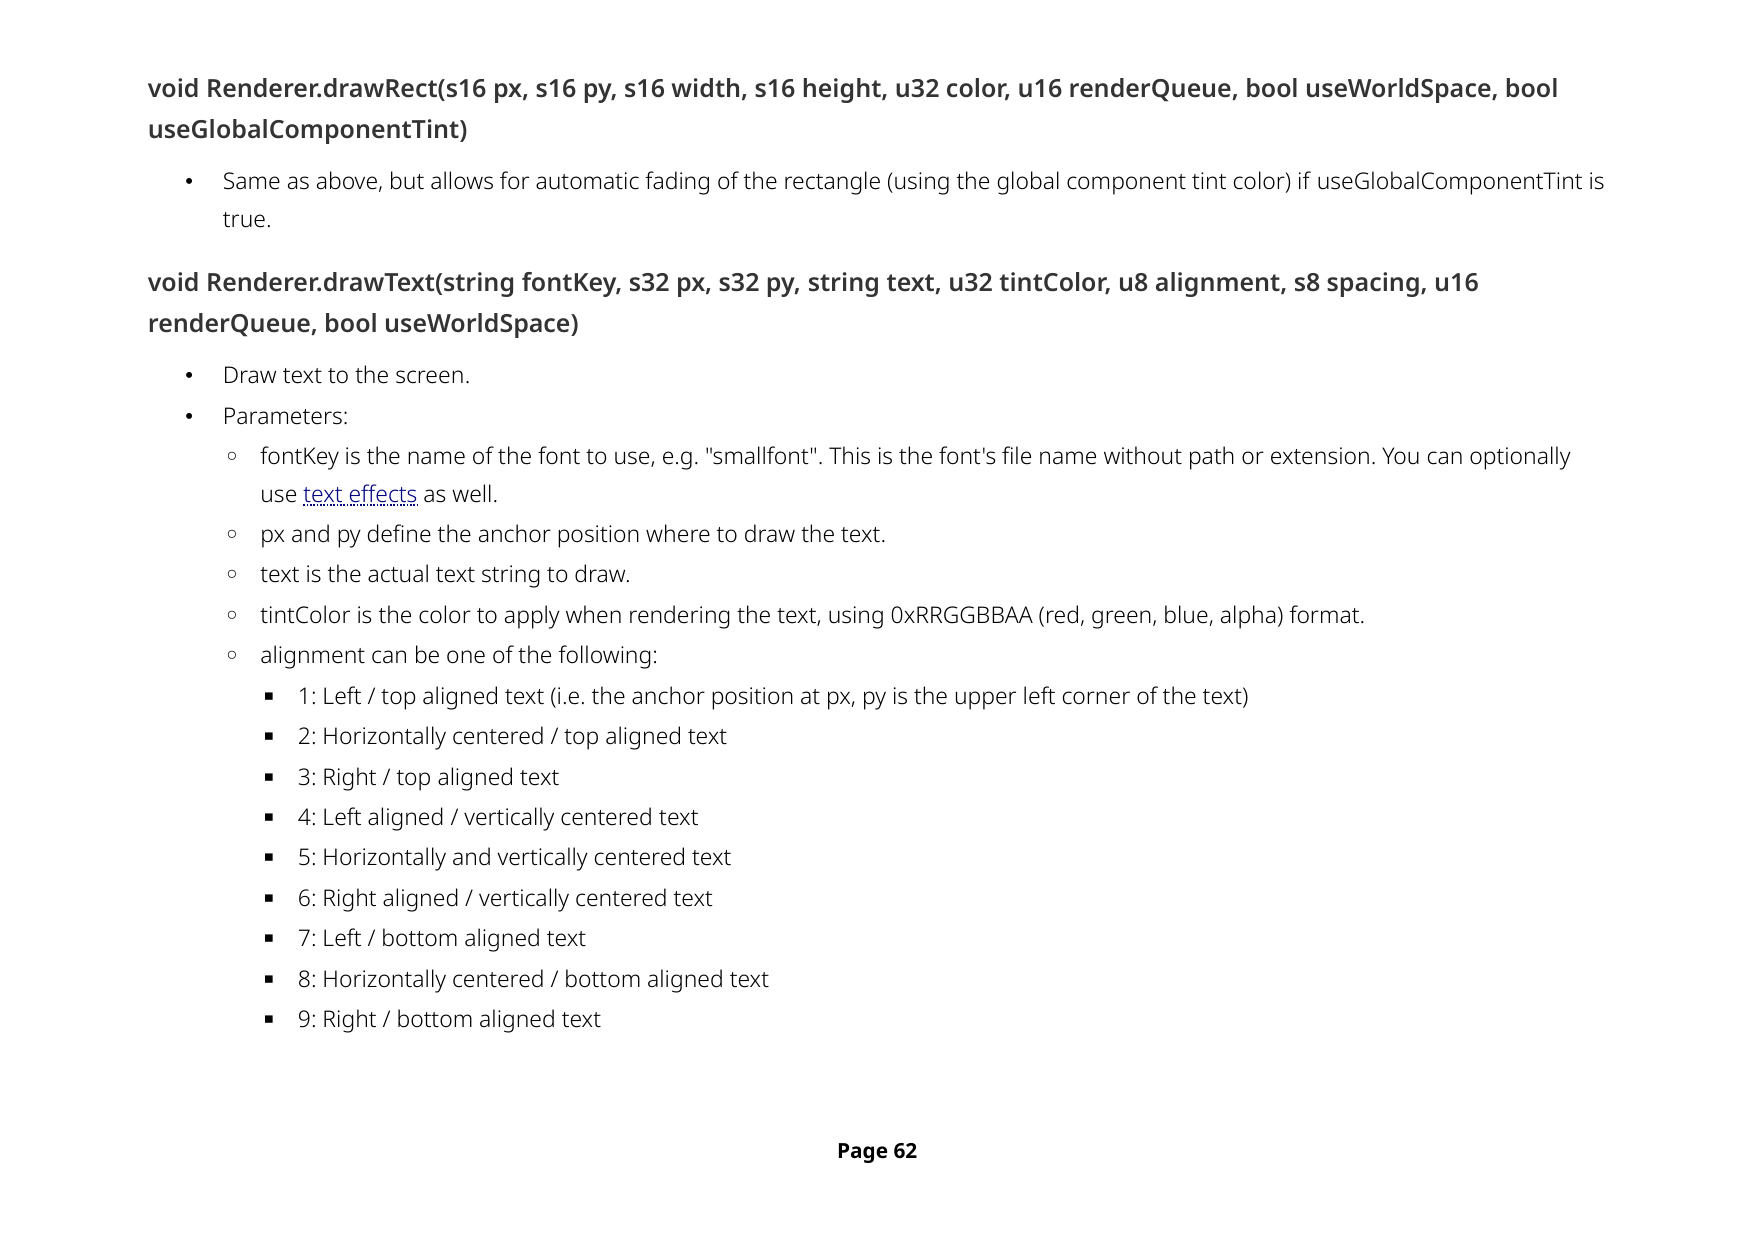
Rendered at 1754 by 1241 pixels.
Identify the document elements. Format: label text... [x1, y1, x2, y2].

list 1: Left / top aligned text (i.e. the anchor position at px, py is the upper left corner of the text) [260, 679, 1606, 711]
list Parameters: [185, 399, 1606, 431]
list 9: Right / bottom aligned text [260, 1003, 1606, 1034]
list 7: Left / bottom aligned text [260, 922, 1606, 953]
list fontKey is the name of the font to use, e.g. "smallfont". This is the font's file name without path or extension. You can optionally use text effects as well. [223, 440, 1606, 509]
list 2: Horizontally centered / top aligned text [260, 720, 1606, 751]
list 5: Horizontally and vertically centered text [260, 841, 1606, 872]
list Same as above, but allows for automatic fading of the rectangle (using the global component tint color) if useGlobalComponentTint is true. [185, 165, 1606, 234]
list text is the actual text string to draw. [223, 558, 1606, 589]
list tintColor is the color to apply when rendering the text, using 0xRRGGBBAA (red, green, blue, alpha) format. [223, 599, 1606, 630]
list px and py define the anchor position where to draw the text. [223, 518, 1606, 549]
list alignment can be one of the following: [223, 639, 1606, 670]
list 3: Right / top aligned text [260, 760, 1606, 792]
subtitle void Renderer.drawRect(s16 px, s16 py, s16 width, s16 height, u32 color, u16 renderQueue, bool useWorldSpace, bool useGlobalComponentTint) [148, 71, 1606, 146]
subtitle void Renderer.drawText(string fontKey, s32 px, s32 py, string text, u32 tintColor, u8 alignment, s8 spacing, u16 renderQueue, bool useWorldSpace) [148, 265, 1606, 340]
list 6: Right aligned / vertically centered text [260, 882, 1606, 913]
list 8: Horizontally centered / bottom aligned text [260, 962, 1606, 994]
list Draw text to the screen. [185, 359, 1606, 390]
list 4: Left aligned / vertically centered text [260, 801, 1606, 832]
